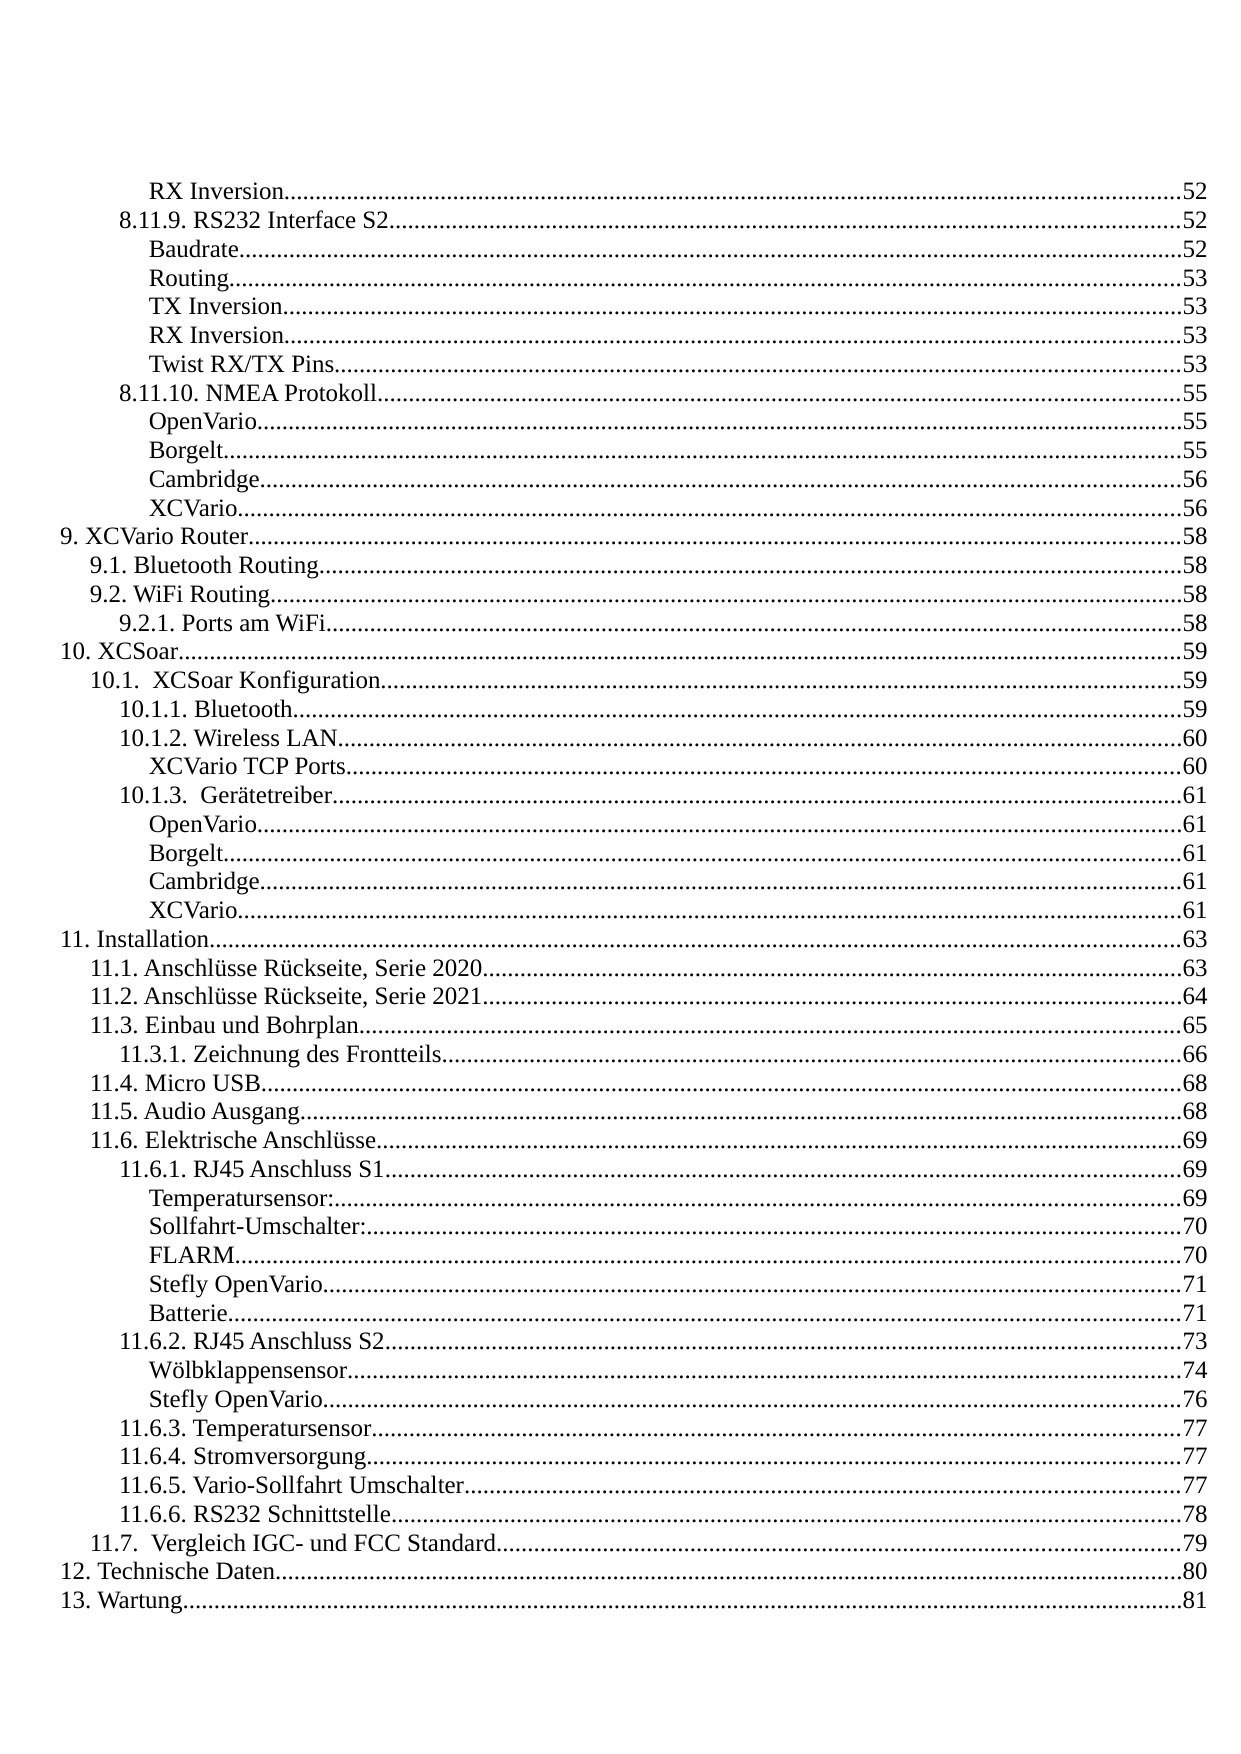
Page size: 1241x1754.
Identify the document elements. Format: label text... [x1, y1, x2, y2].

text 11.6.3. Temperatursensor 77 [119, 1413, 1207, 1441]
text Batterie 71 [148, 1298, 1207, 1326]
text FLARM 70 [148, 1240, 1207, 1269]
text Temperatursensor: 69 [148, 1183, 1207, 1211]
text Baudrate 52 [148, 234, 1207, 263]
text 10.1.3. Gerätetreiber 61 [119, 780, 1207, 809]
text Stefly OpenVario 76 [148, 1384, 1207, 1413]
text 10.1.1. Bluetooth 59 [119, 694, 1207, 723]
text 9.2. WiFi Routing 58 [89, 579, 1207, 608]
text 11.5. Audio Ausgang 68 [89, 1096, 1207, 1125]
text XCVario 56 [148, 493, 1207, 521]
text 12. Technische Daten 80 [60, 1556, 1207, 1585]
text 11.6.1. RJ45 Anschluss S1 69 [119, 1154, 1207, 1183]
text 9.2.1. Ports am WiFi 58 [119, 608, 1207, 636]
text XCVario 61 [148, 895, 1207, 924]
text Sollfahrt-Umschalter: 70 [148, 1211, 1207, 1240]
text 10. XCSoar 59 [60, 636, 1207, 665]
text 8.11.9. RS232 Interface S2 52 [119, 205, 1207, 234]
text 9.1. Bluetooth Routing 58 [89, 550, 1207, 579]
text 11.6.2. RJ45 Anschluss S2 73 [119, 1326, 1207, 1355]
text TX Inversion 53 [148, 291, 1207, 320]
text OpenVario 61 [148, 809, 1207, 838]
text 9. XCVario Router 58 [60, 521, 1207, 550]
text Borgelt 55 [148, 435, 1207, 464]
text RX Inversion 53 [148, 320, 1207, 349]
text 11.6. Elektrische Anschlüsse 69 [89, 1125, 1207, 1154]
text 11.6.6. RS232 Schnittstelle 78 [119, 1499, 1207, 1528]
text 8.11.10. NMEA Protokoll 55 [119, 378, 1207, 406]
text 11.6.5. Vario-Sollfahrt Umschalter 77 [119, 1470, 1207, 1499]
text 11.6.4. Stromversorgung 77 [119, 1441, 1207, 1470]
text 11.7. Vergleich IGC- und FCC Standard 79 [89, 1528, 1207, 1556]
text 10.1. XCSoar Konfiguration 59 [89, 665, 1207, 694]
text Cambridge 61 [148, 866, 1207, 895]
text 11.2. Anschlüsse Rückseite, Serie 2021 64 [89, 981, 1207, 1010]
text Wölbklappensensor 74 [148, 1355, 1207, 1384]
text Routing 53 [148, 263, 1207, 291]
text RX Inversion 52 [148, 176, 1207, 205]
text 11.1. Anschlüsse Rückseite, Serie 2020 63 [89, 953, 1207, 981]
text 11.3.1. Zeichnung des Frontteils 66 [119, 1039, 1207, 1068]
text 11. Installation 63 [60, 924, 1207, 953]
text 11.3. Einbau und Bohrplan 65 [89, 1010, 1207, 1039]
text 13. Wartung 81 [60, 1585, 1207, 1614]
text Stefly OpenVario 71 [148, 1269, 1207, 1298]
text Cambridge 56 [148, 464, 1207, 493]
text Twist RX/TX Pins 53 [148, 349, 1207, 378]
text OpenVario 55 [148, 406, 1207, 435]
text Borgelt 61 [148, 838, 1207, 866]
text 10.1.2. Wireless LAN 60 [119, 723, 1207, 751]
text XCVario TCP Ports 60 [148, 751, 1207, 780]
text 11.4. Micro USB 68 [89, 1068, 1207, 1096]
